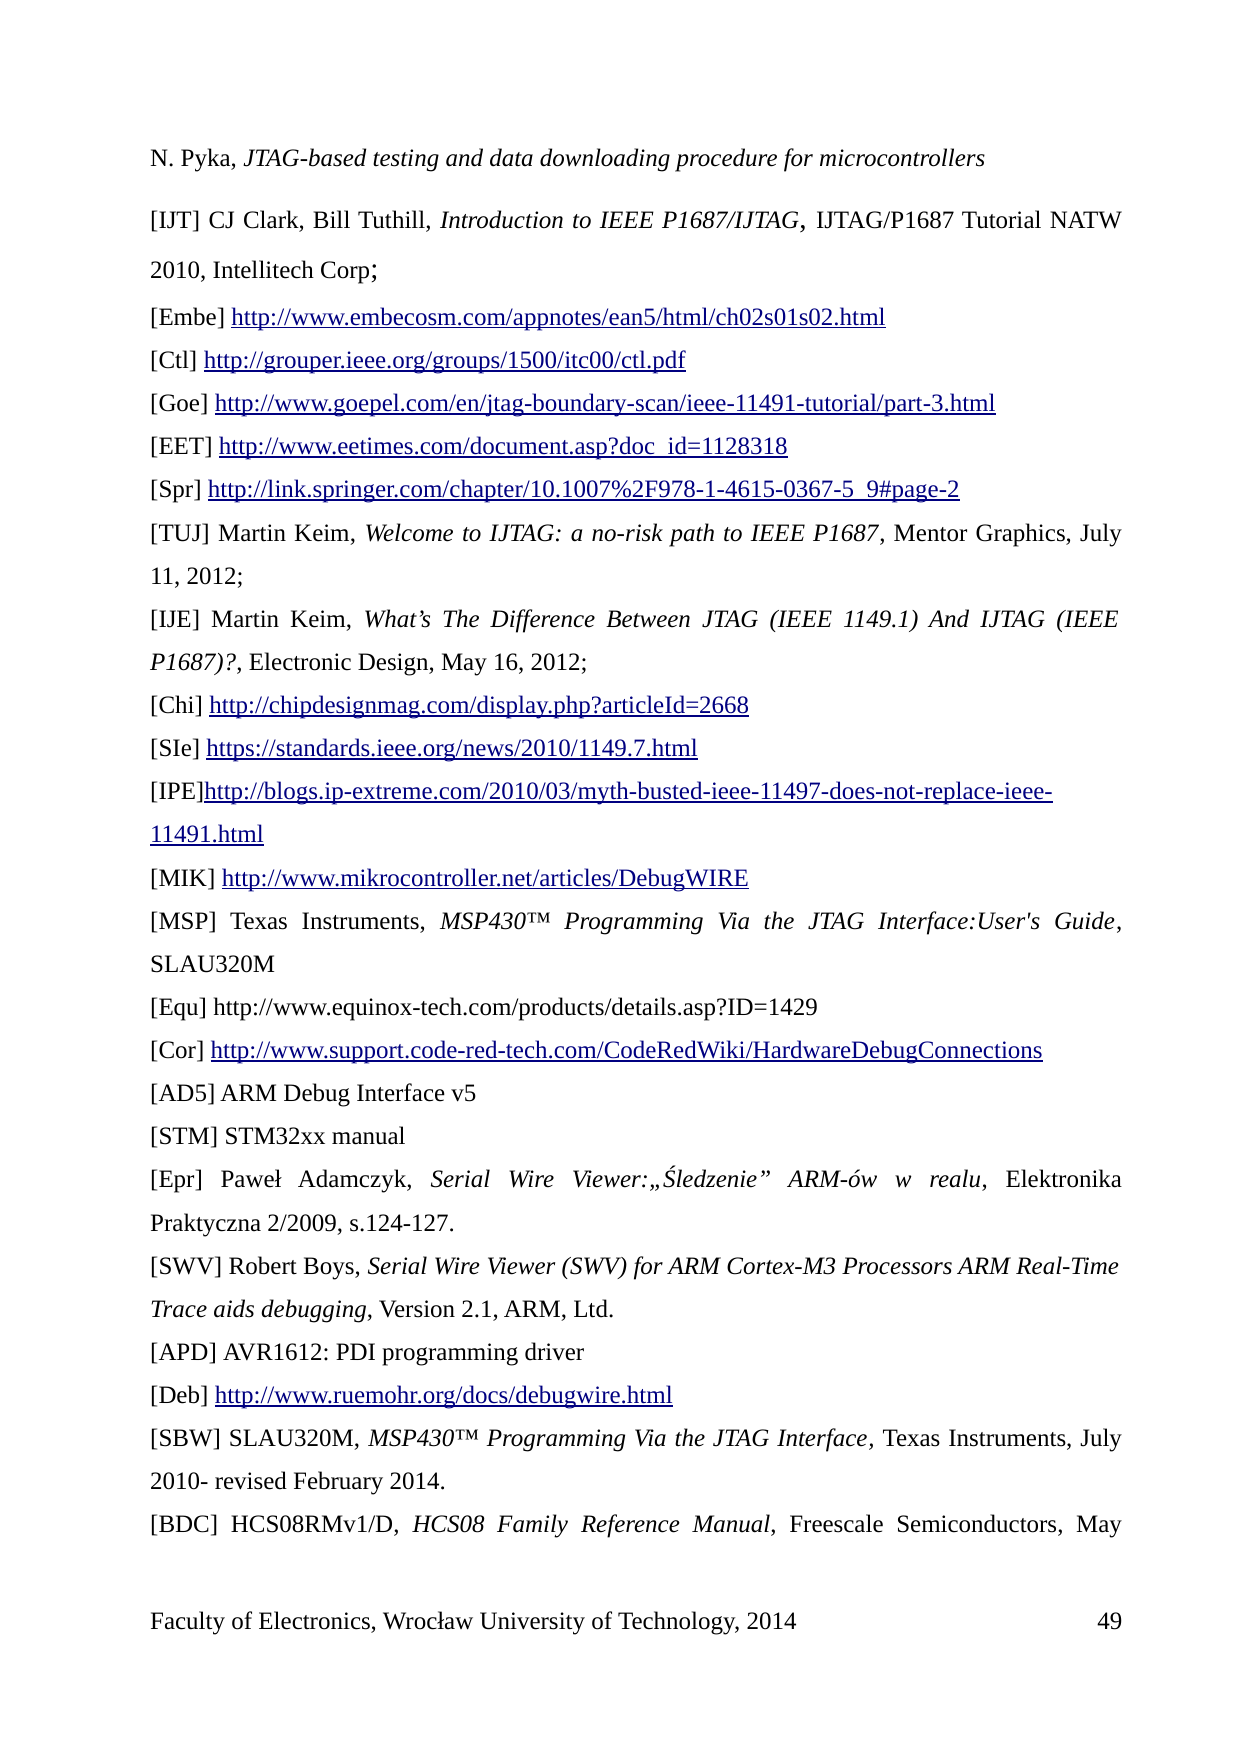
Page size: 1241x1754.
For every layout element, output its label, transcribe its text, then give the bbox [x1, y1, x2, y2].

text [Equ] http://www.equinox-tech.com/products/details.asp?ID=1429 [150, 992, 1122, 1021]
text [IJT] CJ Clark, Bill Tuthill, Introduction to IEEE P1687/IJTAG, IJTAG/P1687 Tutorial NATW 2010, Intellitech Corp; [150, 201, 1122, 285]
text [STM] STM32xx manual [150, 1121, 1122, 1150]
text [Spr] http://link.springer.com/chapter/10.1007%2F978-1-4615-0367-5_9#page-2 [150, 474, 1122, 503]
text [SIe] https://standards.ieee.org/news/2010/1149.7.html [150, 733, 1122, 762]
text [Deb] http://www.ruemohr.org/docs/debugwire.html [150, 1380, 1122, 1409]
text [MIK] http://www.mikrocontroller.net/articles/DebugWIRE [150, 863, 1122, 891]
text [Cor] http://www.support.code-red-tech.com/CodeRedWiki/HardwareDebugConnections [150, 1035, 1122, 1064]
text [Ctl] http://grouper.ieee.org/groups/1500/itc00/ctl.pdf [150, 345, 1122, 374]
text [AD5] ARM Debug Interface v5 [150, 1078, 1122, 1107]
text [Goe] http://www.goepel.com/en/jtag-boundary-scan/ieee-11491-tutorial/part-3.html [150, 388, 1122, 417]
text [SWV] Robert Boys, Serial Wire Viewer (SWV) for ARM Cortex-M3 Processors ARM Real-Time Trace aids debugging, Version 2.1, ARM, Ltd. [150, 1251, 1122, 1323]
text [Epr] Paweł Adamczyk, Serial Wire Viewer:„Śledzenie” ARM-ów w realu, Elektronika Praktyczna 2/2009, s.124-127. [150, 1164, 1122, 1236]
text [TUJ] Martin Keim, Welcome to IJTAG: a no-risk path to IEEE P1687, Mentor Graphics, July 11, 2012; [150, 518, 1122, 589]
text [IJE] Martin Keim, What’s The Difference Between JTAG (IEEE 1149.1) And IJTAG (IEEE P1687)?, Electronic Design, May 16, 2012; [150, 604, 1122, 676]
text [IPE]http://blogs.ip-extreme.com/2010/03/myth-busted-ieee-11497-does-not-replace-ieee-11491.html [150, 776, 1122, 848]
text [MSP] Texas Instruments, MSP430™ Programming Via the JTAG Interface:User's Guide, SLAU320M [150, 906, 1122, 978]
text [Chi] http://chipdesignmag.com/display.php?articleId=2668 [150, 690, 1122, 719]
text [EET] http://www.eetimes.com/document.asp?doc_id=1128318 [150, 431, 1122, 460]
text [Embe] http://www.embecosm.com/appnotes/ean5/html/ch02s01s02.html [150, 302, 1122, 331]
text [BDC] HCS08RMv1/D, HCS08 Family Reference Manual, Freescale Semiconductors, May [150, 1509, 1122, 1538]
text [SBW] SLAU320M, MSP430™ Programming Via the JTAG Interface, Texas Instruments, July 2010- revised February 2014. [150, 1423, 1122, 1495]
text [APD] AVR1612: PDI programming driver [150, 1337, 1122, 1366]
